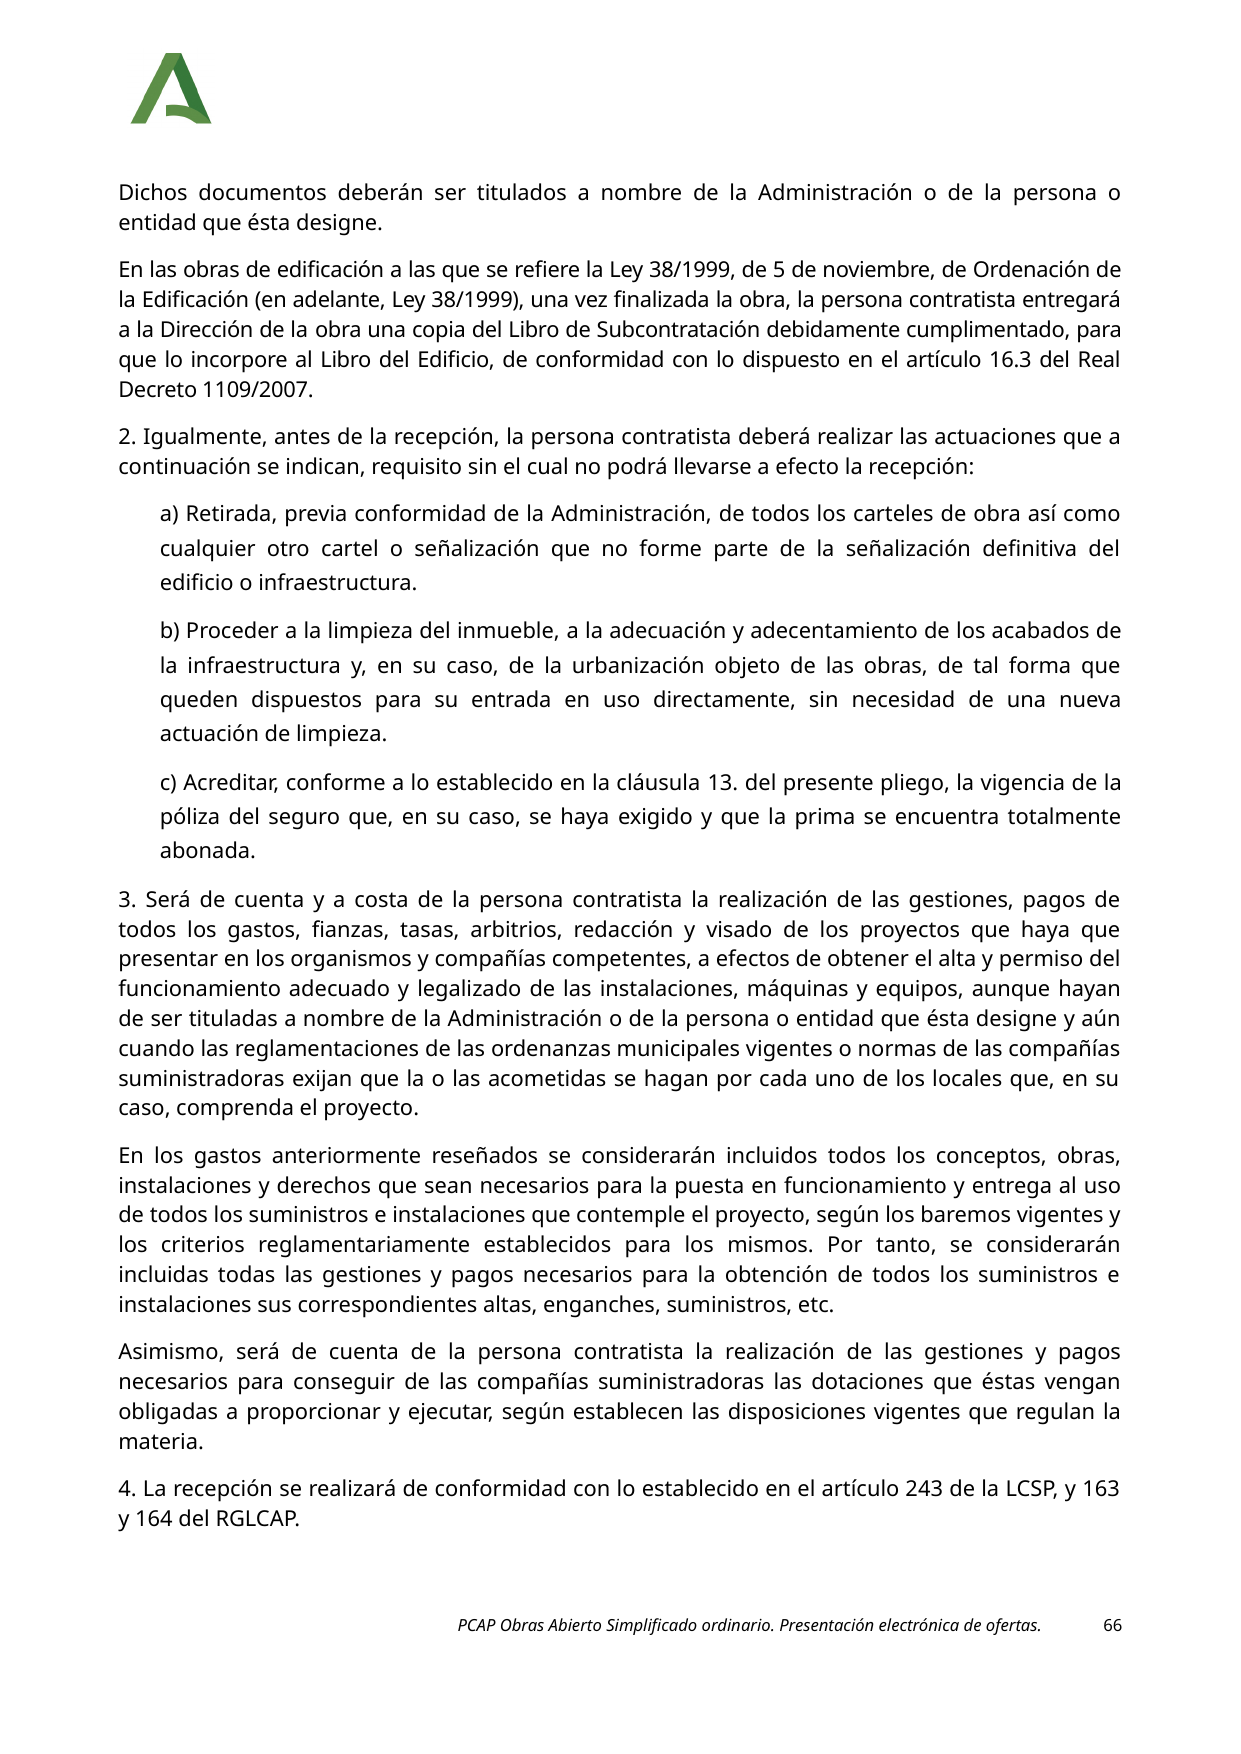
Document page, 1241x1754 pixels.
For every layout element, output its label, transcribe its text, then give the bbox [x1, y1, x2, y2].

text Asimismo, será de cuenta de la persona contratista la realización de las gestiones y pagos necesarios para conseguir de las compañías suministradoras las dotaciones que éstas vengan obligadas a proporcionar y ejecutar, según establecen las disposiciones vigentes que regulan la materia. [118, 1336, 1122, 1455]
text En los gastos anteriormente reseñados se considerarán incluidos todos los conceptos, obras, instalaciones y derechos que sean necesarios para la puesta en funcionamiento y entrega al uso de todos los suministros e instalaciones que contemple el proyecto, según los baremos vigentes y los criterios reglamentariamente establecidos para los mismos. Por tanto, se considerarán incluidas todas las gestiones y pagos necesarios para la obtención de todos los suministros e instalaciones sus correspondientes altas, enganches, suministros, etc. [118, 1140, 1122, 1318]
text 4. La recepción se realizará de conformidad con lo establecido en el artículo 243 de la LCSP, y 163 y 164 del RGLCAP. [118, 1473, 1122, 1533]
text c) Acreditar, conforme a lo establecido en la cláusula 13. del presente pliego, la vigencia de la póliza del seguro que, en su caso, se haya exigido y que la prima se encuentra totalmente abonada. [159, 767, 1122, 865]
text 3. Será de cuenta y a costa de la persona contratista la realización de las gestiones, pagos de todos los gastos, fianzas, tasas, arbitrios, redacción y visado de los proyectos que haya que presentar en los organismos y compañías competentes, a efectos de obtener el alta y permiso del funcionamiento adecuado y legalizado de las instalaciones, máquinas y equipos, aunque hayan de ser tituladas a nombre de la Administración o de la persona o entidad que ésta designe y aún cuando las reglamentaciones de las ordenanzas municipales vigentes o normas de las compañías suministradoras exijan que la o las acometidas se hagan por cada uno de los locales que, en su caso, comprenda el proyecto. [118, 884, 1122, 1122]
text Dichos documentos deberán ser titulados a nombre de la Administración o de la persona o entidad que ésta designe. [118, 177, 1122, 237]
text En las obras de edificación a las que se refiere la Ley 38/1999, de 5 de noviembre, de Ordenación de la Edificación (en adelante, Ley 38/1999), una vez finalizada la obra, la persona contratista entregará a la Dirección de la obra una copia del Libro de Subcontratación debidamente cumplimentado, para que lo incorpore al Libro del Edificio, de conformidad con lo dispuesto en el artículo 16.3 del Real Decreto 1109/2007. [118, 254, 1122, 403]
text a) Retirada, previa conformidad de la Administración, de todos los carteles de obra así como cualquier otro cartel o señalización que no forme parte de la señalización definitiva del edificio o infraestructura. [159, 498, 1122, 596]
text b) Proceder a la limpieza del inmueble, a la adecuación y adecentamiento de los acabados de la infraestructura y, en su caso, de la urbanización objeto de las obras, de tal forma que queden dispuestos para su entrada en uso directamente, sin necesidad de una nueva actuación de limpieza. [159, 615, 1122, 748]
text 2. Igualmente, antes de la recepción, la persona contratista deberá realizar las actuaciones que a continuación se indican, requisito sin el cual no podrá llevarse a efecto la recepción: [118, 421, 1122, 481]
picture [127, 48, 216, 128]
